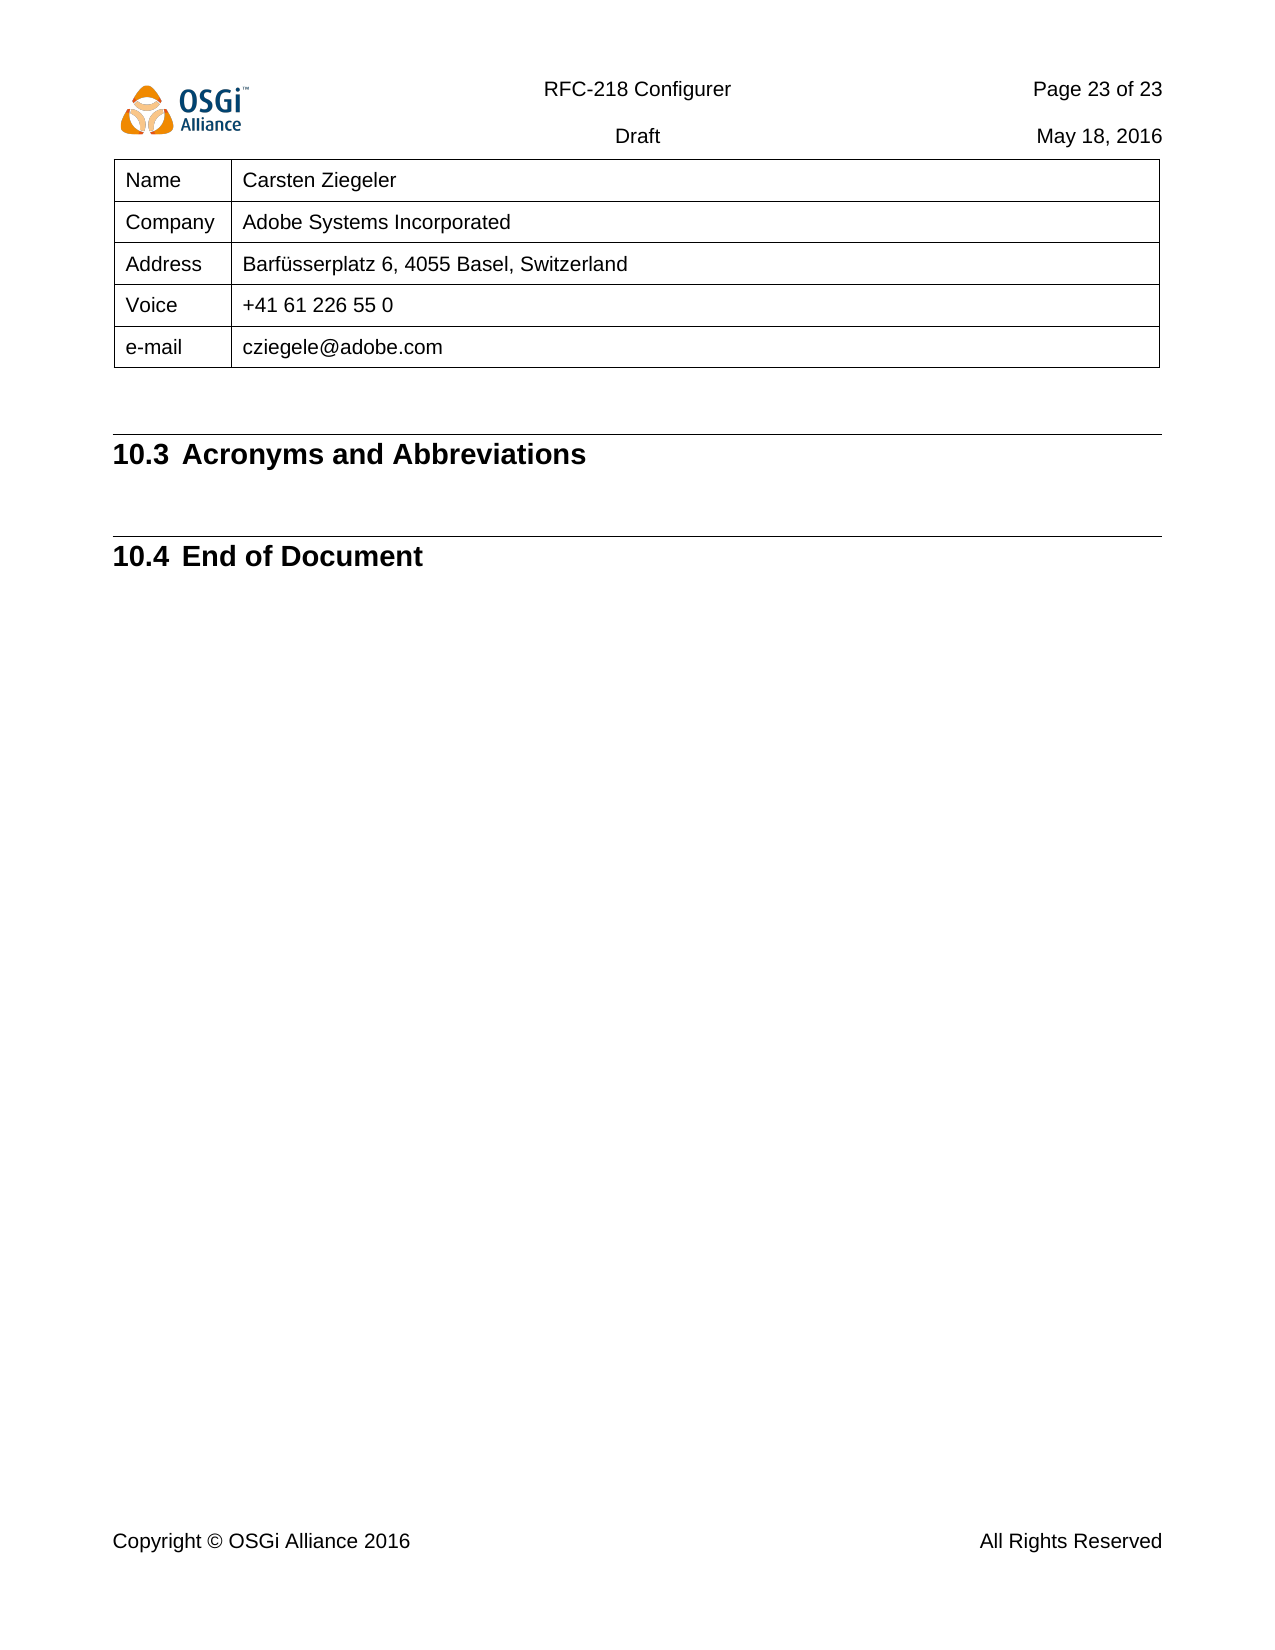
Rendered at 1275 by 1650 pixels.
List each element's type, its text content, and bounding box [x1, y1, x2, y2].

subtitle End of Document [112, 537, 1162, 573]
subtitle Acronyms and Abbreviations [112, 435, 1162, 471]
table_header Carsten Ziegeler [232, 160, 1159, 201]
picture [113, 78, 257, 142]
table_cell cziegele@adobe.com [232, 327, 1159, 367]
table_cell Voice [115, 285, 231, 326]
table_cell Barfüsserplatz 6, 4055 Basel, Switzerland [232, 243, 1159, 284]
table_header Name [115, 160, 231, 201]
table_cell +41 61 226 55 0 [232, 285, 1159, 326]
table_cell Address [115, 243, 231, 284]
table_cell Company [115, 202, 231, 242]
table_cell Adobe Systems Incorporated [232, 202, 1159, 242]
table_cell e-mail [115, 327, 231, 367]
